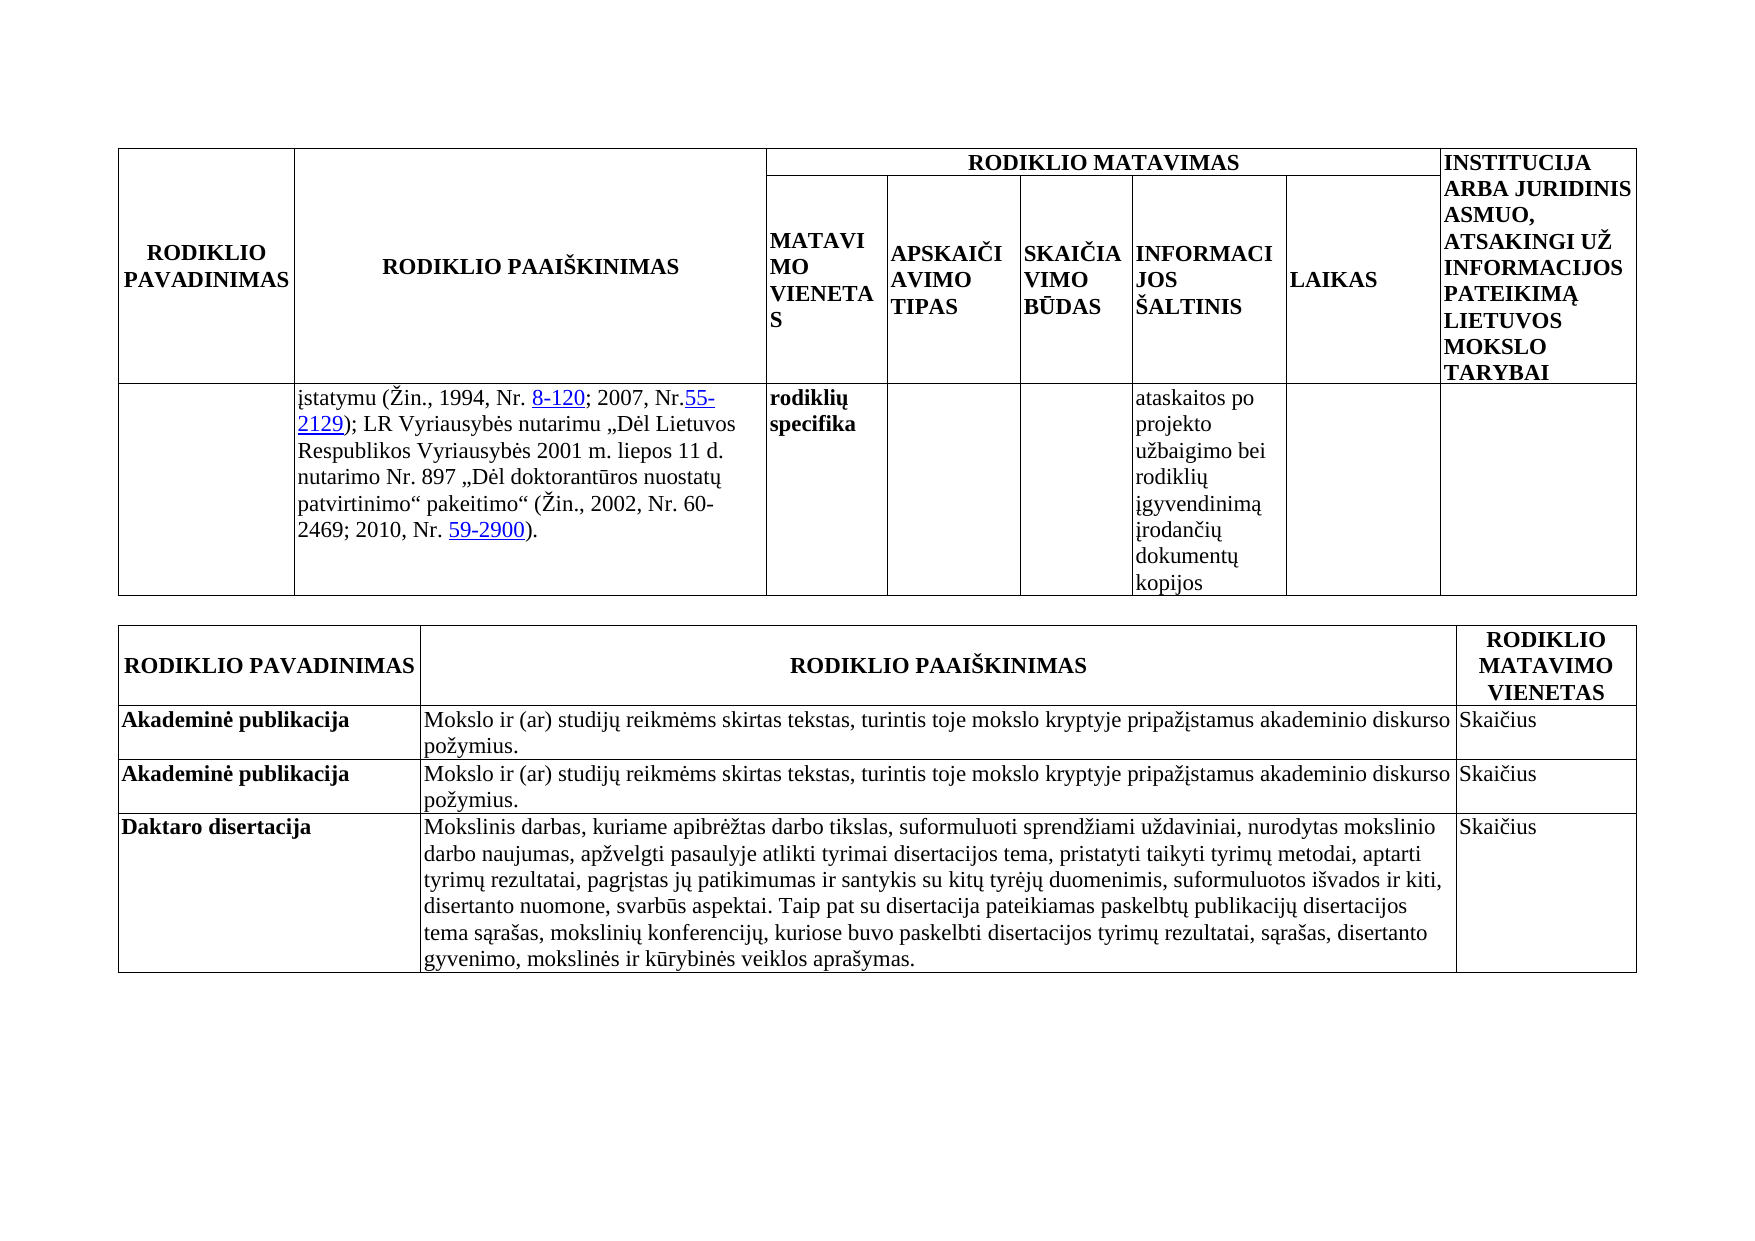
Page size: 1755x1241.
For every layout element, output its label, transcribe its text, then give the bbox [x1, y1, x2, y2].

table_header RODIKLIO PAAIŠKINIMAS [295, 149, 766, 383]
table_cell Mokslo ir (ar) studijų reikmėms skirtas tekstas, turintis toje mokslo kryptyje pripažįstamus akademinio diskurso požymius. [421, 760, 1456, 812]
table_cell Mokslo ir (ar) studijų reikmėms skirtas tekstas, turintis toje mokslo kryptyje pripažįstamus akademinio diskurso požymius. [421, 706, 1456, 759]
table_header RODIKLIO PAAIŠKINIMAS [421, 626, 1456, 705]
table_cell rodiklių specifika [767, 384, 887, 595]
table_cell Skaičius [1457, 760, 1636, 812]
table_header RODIKLIO PAVADINIMAS [119, 149, 294, 383]
table_cell SKAIČIAVIMO BŪDAS [1021, 176, 1132, 383]
table_cell [1287, 384, 1440, 595]
table_cell APSKAIČIAVIMO TIPAS [888, 176, 1020, 383]
table_header RODIKLIO PAVADINIMAS [119, 626, 420, 705]
table_cell Skaičius [1457, 706, 1636, 759]
table_cell MATAVIMO VIENETAS [767, 176, 887, 383]
table_cell Mokslinis darbas, kuriame apibrėžtas darbo tikslas, suformuluoti sprendžiami uždaviniai, nurodytas mokslinio darbo naujumas, apžvelgti pasaulyje atlikti tyrimai disertacijos tema, pristatyti taikyti tyrimų metodai, aptarti tyrimų rezultatai, pagrįstas jų patikimumas ir santykis su kitų tyrėjų duomenimis, suformuluotos išvados ir kiti, disertanto nuomone, svarbūs aspektai. Taip pat su disertacija pateikiamas paskelbtų publikacijų disertacijos tema sąrašas, mokslinių konferencijų, kuriose buvo paskelbti disertacijos tyrimų rezultatai, sąrašas, disertanto gyvenimo, mokslinės ir kūrybinės veiklos aprašymas. [421, 814, 1456, 972]
table_cell LAIKAS [1287, 176, 1440, 383]
table_cell Akademinė publikacija [119, 706, 420, 759]
table_header RODIKLIO MATAVIMO VIENETAS [1457, 626, 1636, 705]
table_header RODIKLIO MATAVIMAS [767, 149, 1440, 175]
table_cell Daktaro disertacija [119, 814, 420, 972]
table_cell [1441, 384, 1636, 595]
table_cell [1021, 384, 1132, 595]
table_cell Akademinė publikacija [119, 760, 420, 812]
table_header Institucija arba juridinis asmuo, atsakingi už informacijos pateikimą LIETUVOS MOKSLO TARYBAI [1441, 149, 1636, 383]
table_cell INFORMACIJOS ŠALTINIS [1133, 176, 1286, 383]
table_cell įstatymu (Žin., 1994, Nr. 8-120; 2007, Nr.55-2129); LR Vyriausybės nutarimu „Dėl Lietuvos Respublikos Vyriausybės 2001 m. liepos 11 d. nutarimo Nr. 897 „Dėl doktorantūros nuostatų patvirtinimo“ pakeitimo“ (Žin., 2002, Nr. 60-2469; 2010, Nr. 59-2900). [295, 384, 766, 595]
table_cell [888, 384, 1020, 595]
table_cell [119, 384, 294, 595]
table_cell ataskaitos po projekto užbaigimo bei rodiklių įgyvendinimą įrodančių dokumentų kopijos [1133, 384, 1286, 595]
table_cell Skaičius [1457, 814, 1636, 972]
